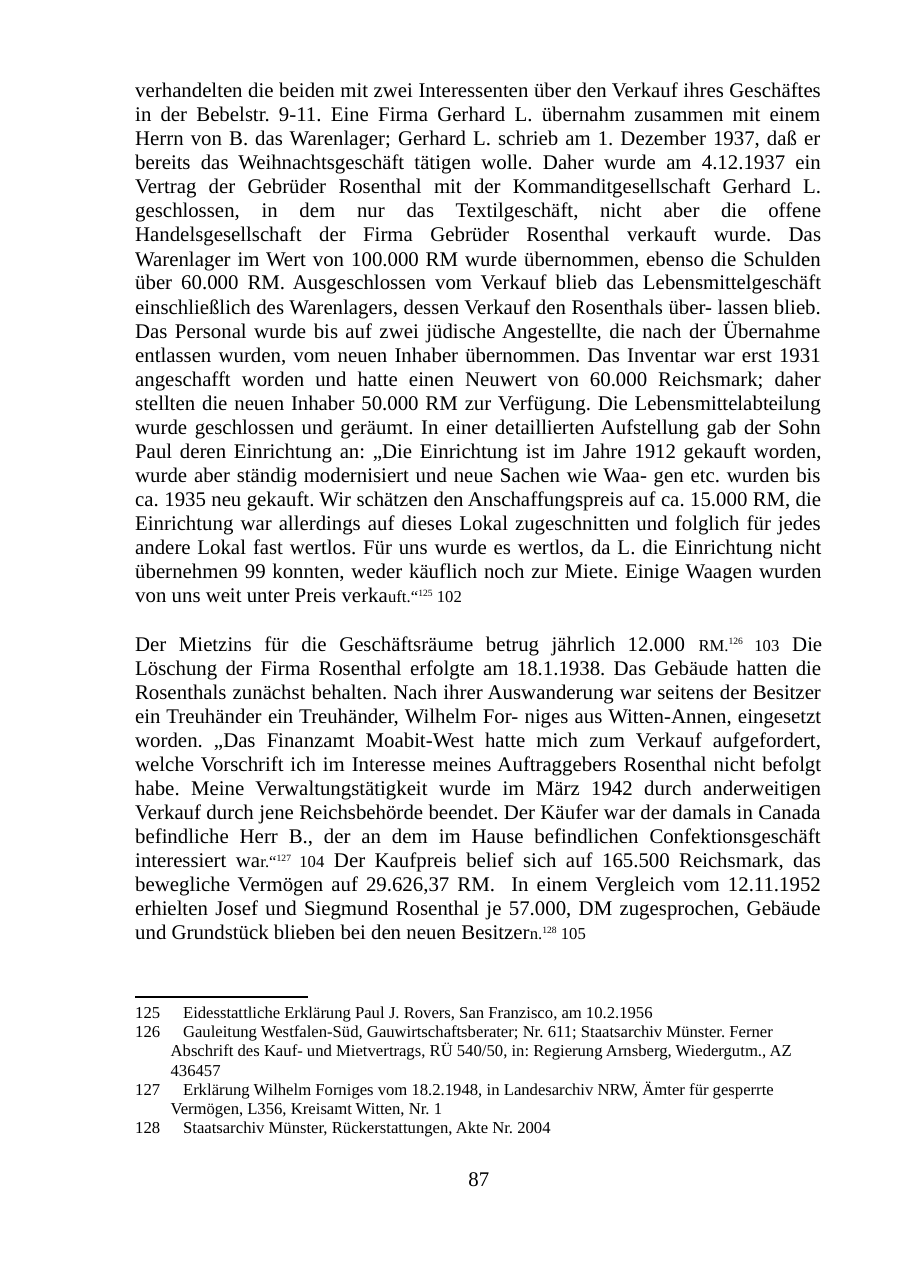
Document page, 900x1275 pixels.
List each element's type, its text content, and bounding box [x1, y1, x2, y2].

text Der Mietzins für die Geschäftsräume betrug jährlich 12.000 RM. 103 Die Löschung der Firma Rosenthal erfolgte am 18.1.1938. Das Gebäude hatten die Rosenthals zunächst behalten. Nach ihrer Auswanderung war seitens der Besitzer ein Treuhänder ein Treuhänder, Wilhelm For- niges aus Witten-Annen, eingesetzt worden. „Das Finanzamt Moabit-West hatte mich zum Verkauf aufgefordert, welche Vorschrift ich im Interesse meines Auftraggebers Rosenthal nicht befolgt habe. Meine Verwaltungstätigkeit wurde im März 1942 durch anderweitigen Verkauf durch jene Reichsbehörde beendet. Der Käufer war der damals in Canada befindliche Herr B., der an dem im Hause befindlichen Confektionsgeschäft interessiert war.“ 104 Der Kaufpreis belief sich auf 165.500 Reichsmark, das bewegliche Vermögen auf 29.626,37 RM. In einem Vergleich vom 12.11.1952 erhielten Josef und Siegmund Rosenthal je 57.000, DM zugesprochen, Gebäude und Grundstück blieben bei den neuen Besitzern. 105 [135, 631, 822, 944]
text Staatsarchiv Münster, Rückerstattungen, Akte Nr. 2004 [135, 1118, 822, 1137]
text verhandelten die beiden mit zwei Interessenten über den Verkauf ihres Geschäftes in der Bebelstr. 9-11. Eine Firma Gerhard L. übernahm zusammen mit einem Herrn von B. das Warenlager; Gerhard L. schrieb am 1. Dezember 1937, daß er bereits das Weihnachtsgeschäft tätigen wolle. Daher wurde am 4.12.1937 ein Vertrag der Gebrüder Rosenthal mit der Kommanditgesellschaft Gerhard L. geschlossen, in dem nur das Textilgeschäft, nicht aber die offene Handelsgesellschaft der Firma Gebrüder Rosenthal verkauft wurde. Das Warenlager im Wert von 100.000 RM wurde übernommen, ebenso die Schulden über 60.000 RM. Ausgeschlossen vom Verkauf blieb das Lebensmittelgeschäft einschließlich des Warenlagers, dessen Verkauf den Rosenthals über- lassen blieb. Das Personal wurde bis auf zwei jüdische Angestellte, die nach der Übernahme entlassen wurden, vom neuen Inhaber übernommen. Das Inventar war erst 1931 angeschafft worden und hatte einen Neuwert von 60.000 Reichsmark; daher stellten die neuen Inhaber 50.000 RM zur Verfügung. Die Lebensmittelabteilung wurde geschlossen und geräumt. In einer detaillierten Aufstellung gab der Sohn Paul deren Einrichtung an: „Die Einrichtung ist im Jahre 1912 gekauft worden, wurde aber ständig modernisiert und neue Sachen wie Waa- gen etc. wurden bis ca. 1935 neu gekauft. Wir schätzen den Anschaffungspreis auf ca. 15.000 RM, die Einrichtung war allerdings auf dieses Lokal zugeschnitten und folglich für jedes andere Lokal fast wertlos. Für uns wurde es wertlos, da L. die Einrichtung nicht übernehmen 99 konnten, weder käuflich noch zur Miete. Einige Waagen wurden von uns weit unter Preis verkauft.“ 102 [135, 78, 822, 607]
text Erklärung Wilhelm Forniges vom 18.2.1948, in Landesarchiv NRW, Ämter für gesperrte Vermögen, L356, Kreisamt Witten, Nr. 1 [135, 1079, 822, 1118]
text Gauleitung Westfalen-Süd, Gauwirtschaftsberater; Nr. 611; Staatsarchiv Münster. Ferner Abschrift des Kauf- und Mietvertrags, RÜ 540/50, in: Regierung Arnsberg, Wiedergutm., AZ 436457 [135, 1022, 822, 1079]
text Eidesstattliche Erklärung Paul J. Rovers, San Franzisco, am 10.2.1956 [135, 1003, 822, 1022]
